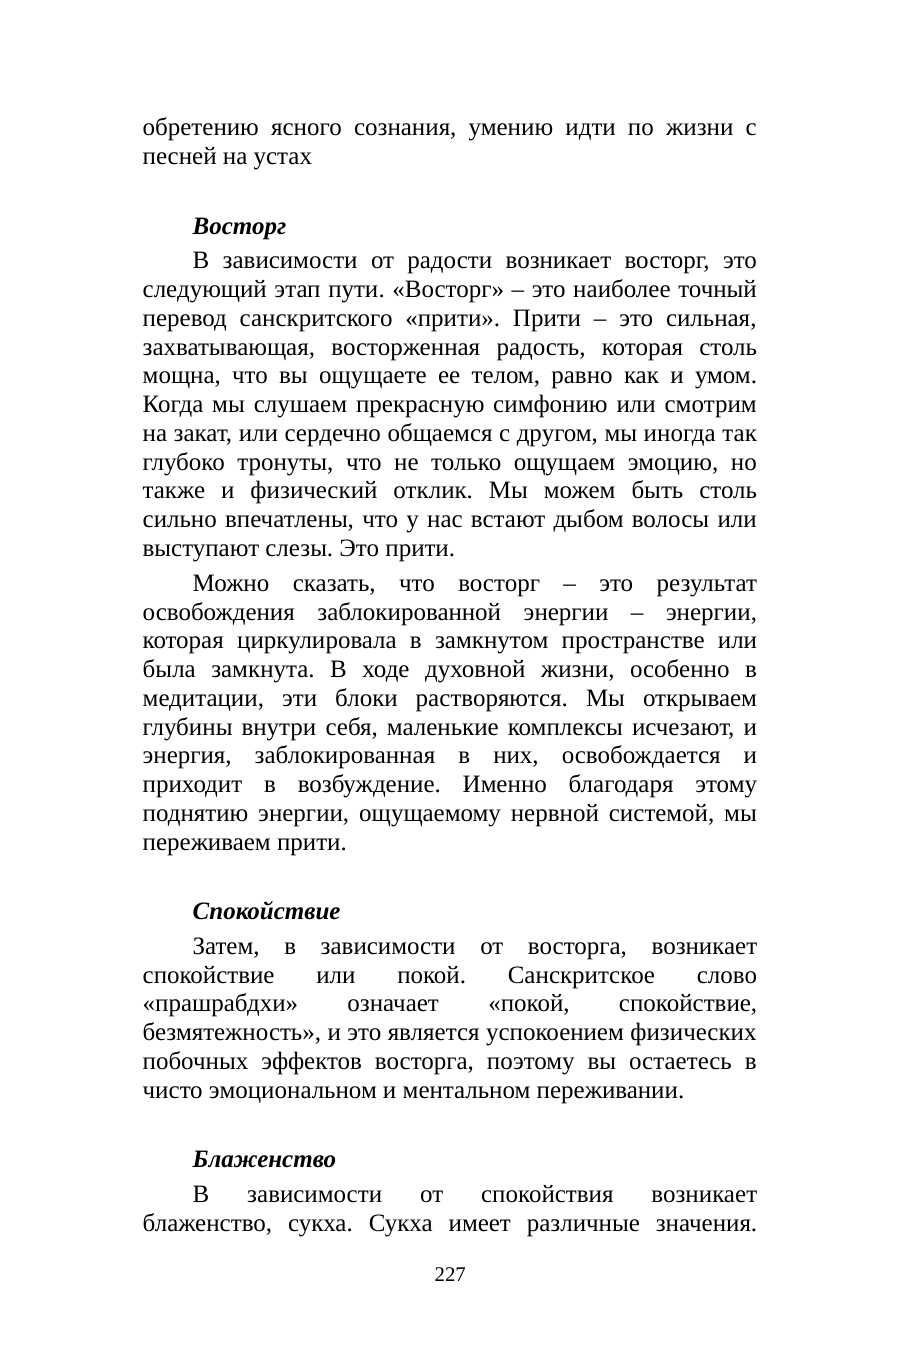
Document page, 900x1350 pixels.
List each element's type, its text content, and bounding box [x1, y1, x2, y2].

text обретению ясного сознания, умению идти по жизни с песней на устах [142, 112, 757, 170]
text Затем, в зависимости от восторга, возникает спокойствие или покой. Санскритское слово «прашрабдхи» означает «покой, спокойствие, безмятежность», и это является успокоением физических побочных эффектов восторга, поэтому вы остаетесь в чисто эмоциональном и ментальном переживании. [142, 931, 757, 1103]
text Можно сказать, что восторг – это результат освобождения заблокированной энергии – энергии, которая циркулировала в замкнутом пространстве или была замкнута. В ходе духовной жизни, особенно в медитации, эти блоки растворяются. Мы открываем глубины внутри себя, маленькие комплексы исчезают, и энергия, заблокированная в них, освобождается и приходит в возбуждение. Именно благодаря этому поднятию энергии, ощущаемому нервной системой, мы переживаем прити. [142, 568, 757, 855]
subtitle Восторг [142, 211, 757, 239]
subtitle Блаженство [142, 1144, 757, 1173]
text В зависимости от спокойствия возникает блаженство, сукха. Сукха имеет различные значения. [142, 1179, 757, 1237]
text В зависимости от радости возникает восторг, это следующий этап пути. «Восторг» – это наиболее точный перевод санскритского «прити». Прити – это сильная, захватывающая, восторженная радость, которая столь мощна, что вы ощущаете ее телом, равно как и умом. Когда мы слушаем прекрасную симфонию или смотрим на закат, или сердечно общаемся с другом, мы иногда так глубоко тронуты, что не только ощущаем эмоцию, но также и физический отклик. Мы можем быть столь сильно впечатлены, что у нас встают дыбом волосы или выступают слезы. Это прити. [142, 246, 757, 562]
subtitle Спокойствие [142, 896, 757, 925]
